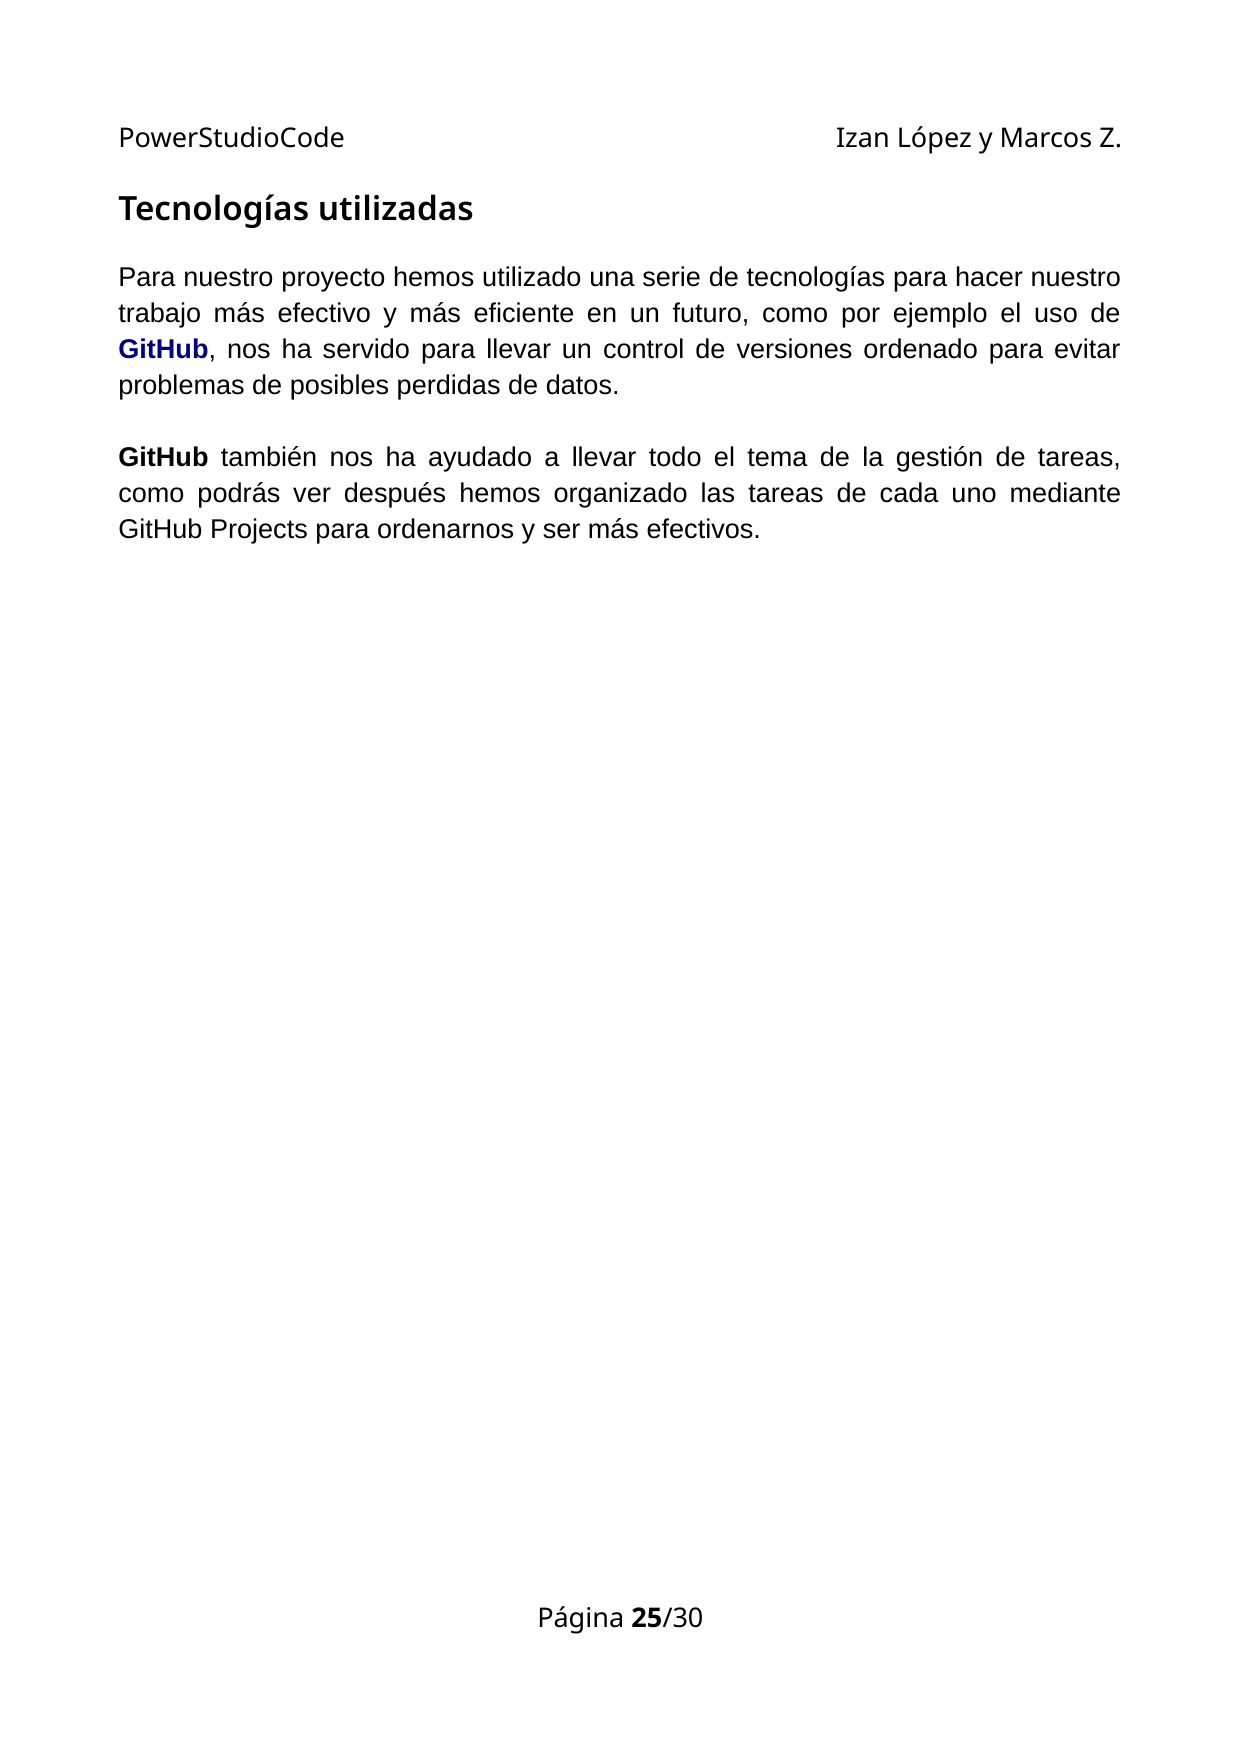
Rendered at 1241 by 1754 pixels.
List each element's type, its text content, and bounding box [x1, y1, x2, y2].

text GitHub también nos ha ayudado a llevar todo el tema de la gestión de tareas, como podrás ver después hemos organizado las tareas de cada uno mediante GitHub Projects para ordenarnos y ser más efectivos. [118, 441, 1122, 544]
subtitle Tecnologías utilizadas [118, 184, 1122, 230]
text Para nuestro proyecto hemos utilizado una serie de tecnologías para hacer nuestro trabajo más efectivo y más eficiente en un futuro, como por ejemplo el uso de GitHub, nos ha servido para llevar un control de versiones ordenado para evitar problemas de posibles perdidas de datos. [118, 261, 1122, 400]
